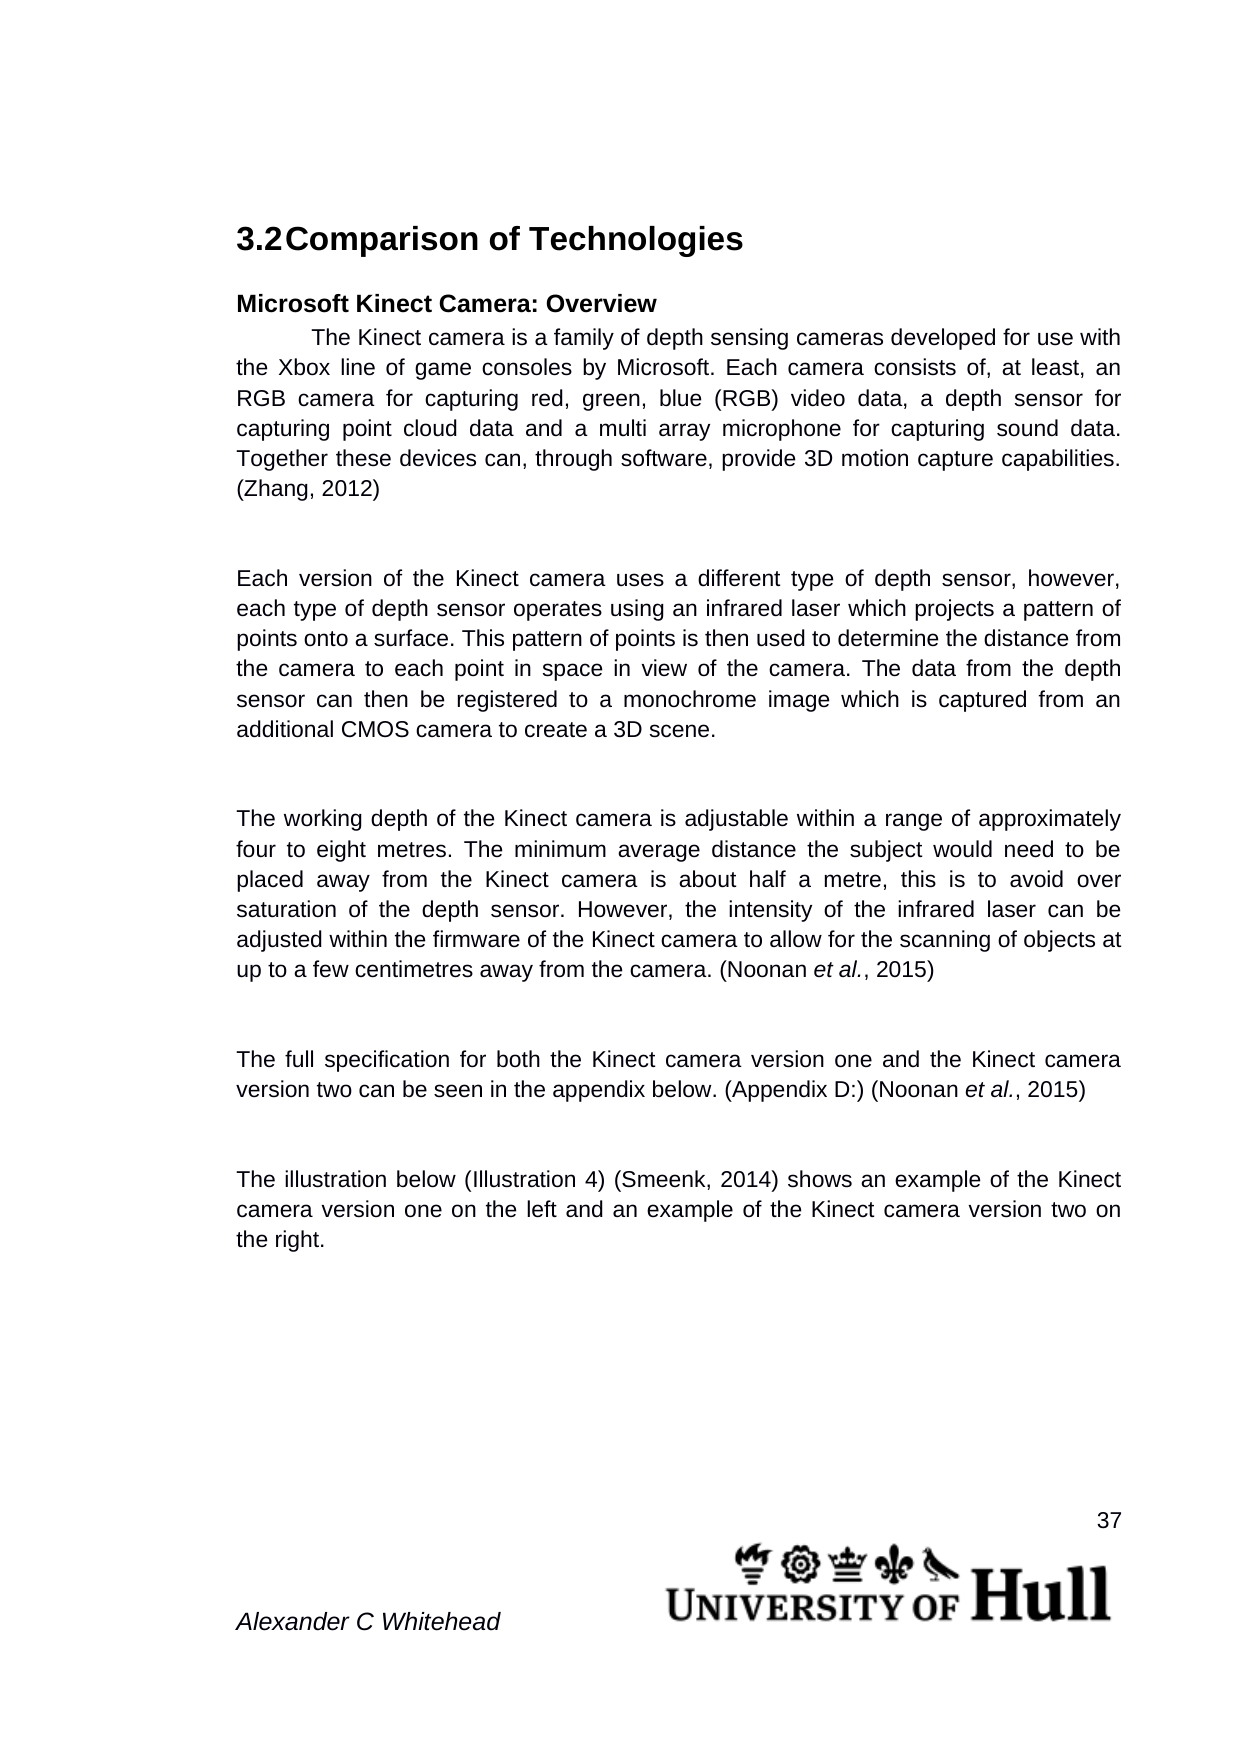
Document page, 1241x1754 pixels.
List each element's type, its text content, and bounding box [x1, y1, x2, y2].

text The illustration below (Illustration 4) (Smeenk, 2014)⁠ shows an example of the Kinect camera version one on the left and an example of the Kinect camera version two on the right. [236, 1166, 1122, 1252]
text The Kinect camera is a family of depth sensing cameras developed for use with the Xbox line of game consoles by Microsoft. Each camera consists of, at least, an RGB camera for capturing red, green, blue (RGB) video data, a depth sensor for capturing point cloud data and a multi array microphone for capturing sound data. Together these devices can, through software, provide 3D motion capture capabilities. (Zhang, 2012)⁠ [236, 324, 1122, 501]
text Each version of the Kinect camera uses a different type of depth sensor, however, each type of depth sensor operates using an infrared laser which projects a pattern of points onto a surface. This pattern of points is then used to determine the distance from the camera to each point in space in view of the camera. The data from the depth sensor can then be registered to a monochrome image which is captured from an additional CMOS camera to create a 3D scene. [236, 565, 1122, 742]
subtitle Comparison of Technologies [236, 219, 1122, 258]
picture [659, 1533, 1119, 1631]
text The full specification for both the Kinect camera version one and the Kinect camera version two can be seen in the appendix below. (Appendix D:) (Noonan et al., 2015)⁠ [236, 1046, 1122, 1102]
text The working depth of the Kinect camera is adjustable within a range of approximately four to eight metres. The minimum average distance the subject would need to be placed away from the Kinect camera is about half a metre, this is to avoid over saturation of the depth sensor. However, the intensity of the infrared laser can be adjusted within the firmware of the Kinect camera to allow for the scanning of objects at up to a few centimetres away from the camera. (Noonan et al., 2015) [236, 805, 1122, 983]
subtitle Microsoft Kinect Camera: Overview [236, 289, 1122, 318]
